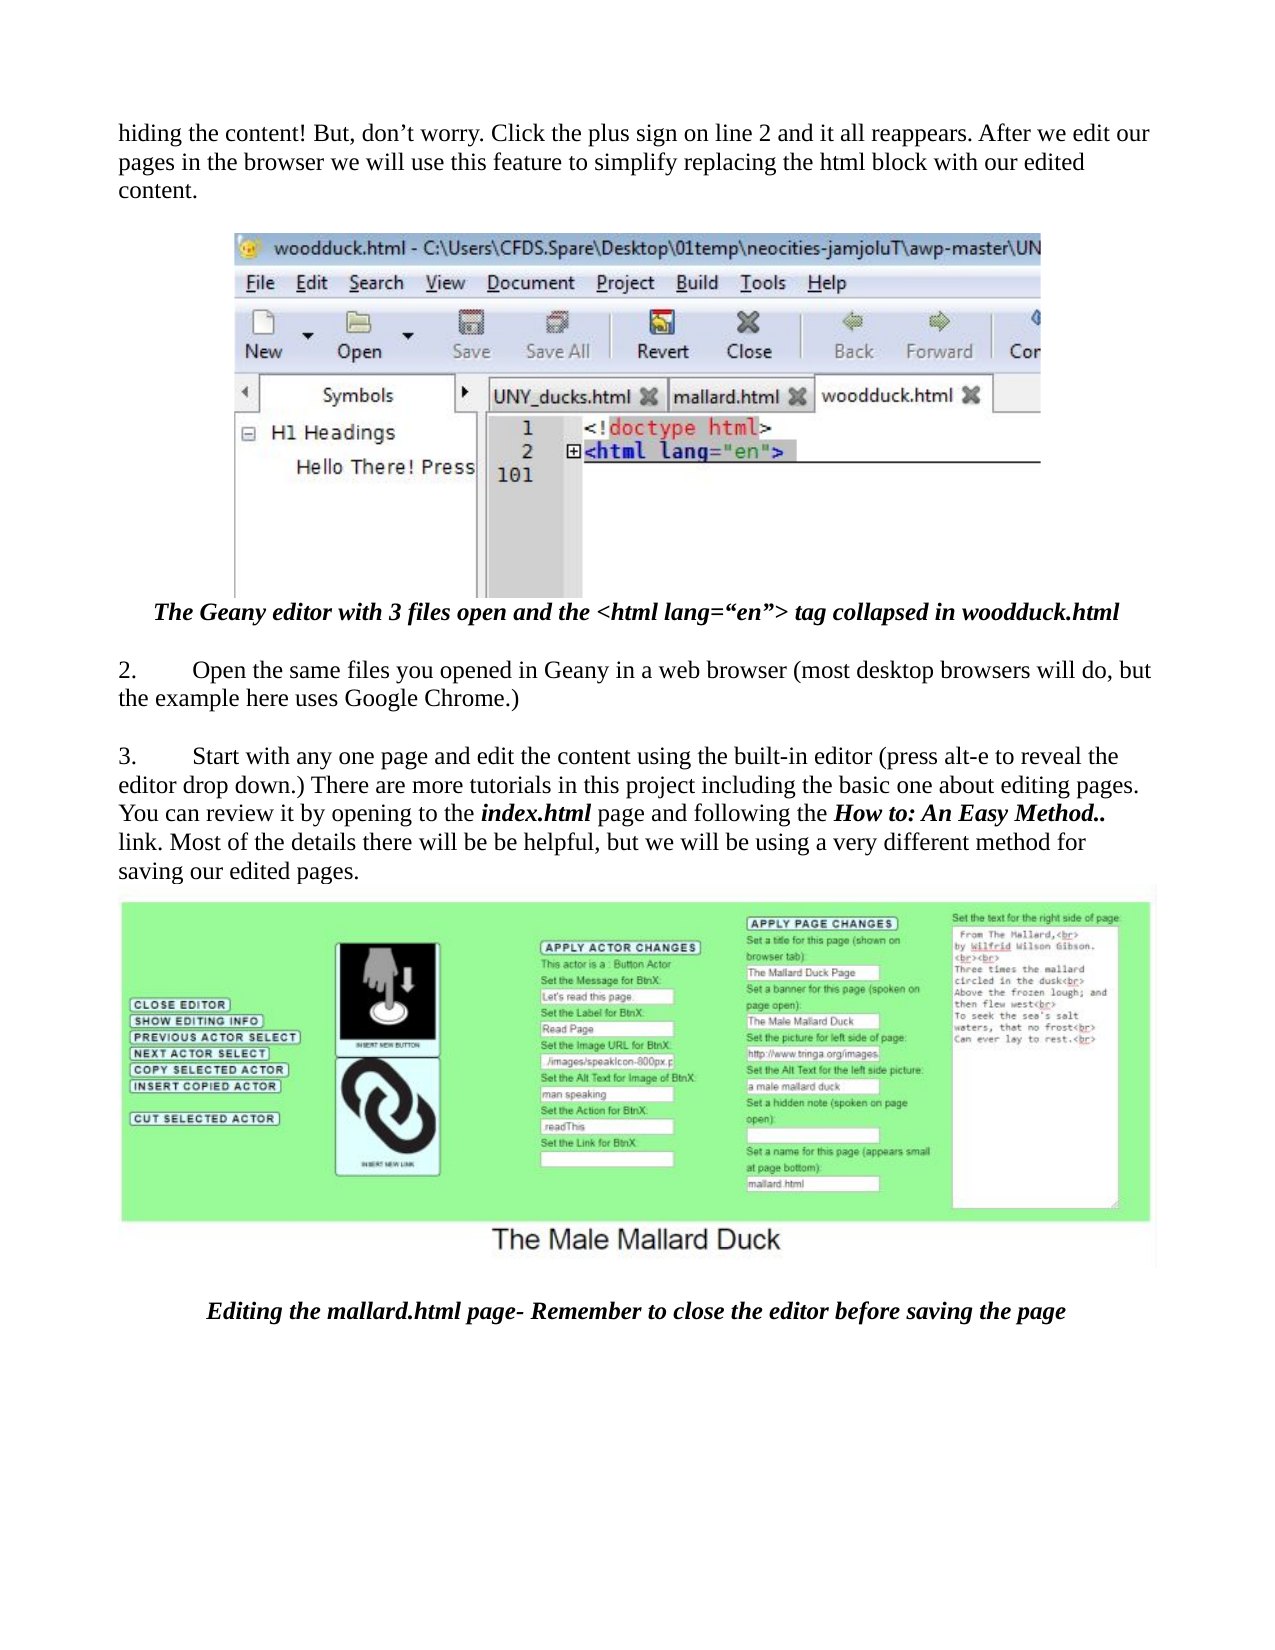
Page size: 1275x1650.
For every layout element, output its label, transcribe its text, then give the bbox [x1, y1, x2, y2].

text The Geany editor with 3 files open and the <html lang=“en”> tag collapsed in woodduck.html [118, 598, 1157, 626]
text Editing the mallard.html page- Remember to close the editor before saving the page [118, 1296, 1157, 1325]
picture [118, 884, 1157, 1268]
picture [234, 233, 1041, 598]
text 2. Open the same files you opened in Geany in a web browser (most desktop browsers will do, but the example here uses Google Chrome.) [118, 655, 1157, 712]
text 3. Start with any one page and edit the content using the built-in editor (press alt-e to reveal the editor drop down.) There are more tutorials in this project including the basic one about editing pages. You can review it by opening to the index.html page and following the How to: An Easy Method.. link. Most of the details there will be be helpful, but we will be using a very different method for saving our edited pages. [118, 741, 1157, 884]
text hiding the content! But, don’t worry. Click the plus sign on line 2 and it all reappears. After we edit our pages in the browser we will use this feature to simplify replacing the html block with our edited content. [118, 118, 1157, 204]
